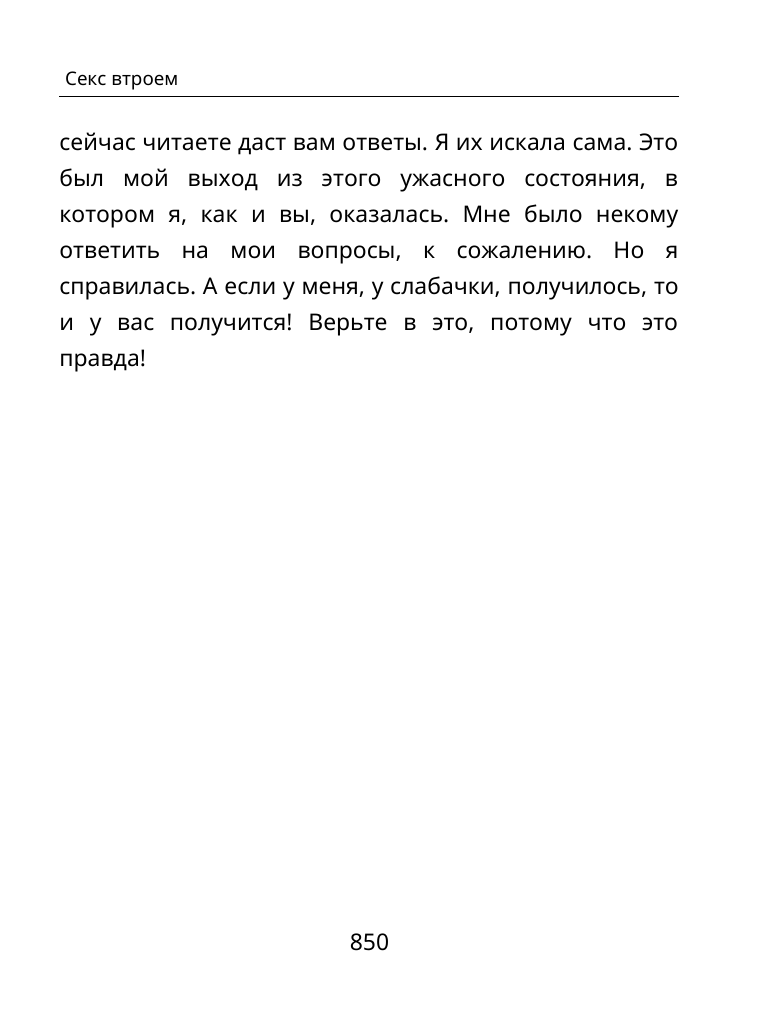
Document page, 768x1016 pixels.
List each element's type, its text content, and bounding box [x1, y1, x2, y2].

text сейчас читаете даст вам ответы. Я их искала сама. Это был мой выход из этого ужасного состояния, в котором я, как и вы, оказалась. Мне было некому ответить на мои вопросы, к сожалению. Но я справилась. А если у меня, у слабачки, получилось, то и у вас получится! Верьте в это, потому что это правда! [59, 126, 679, 373]
